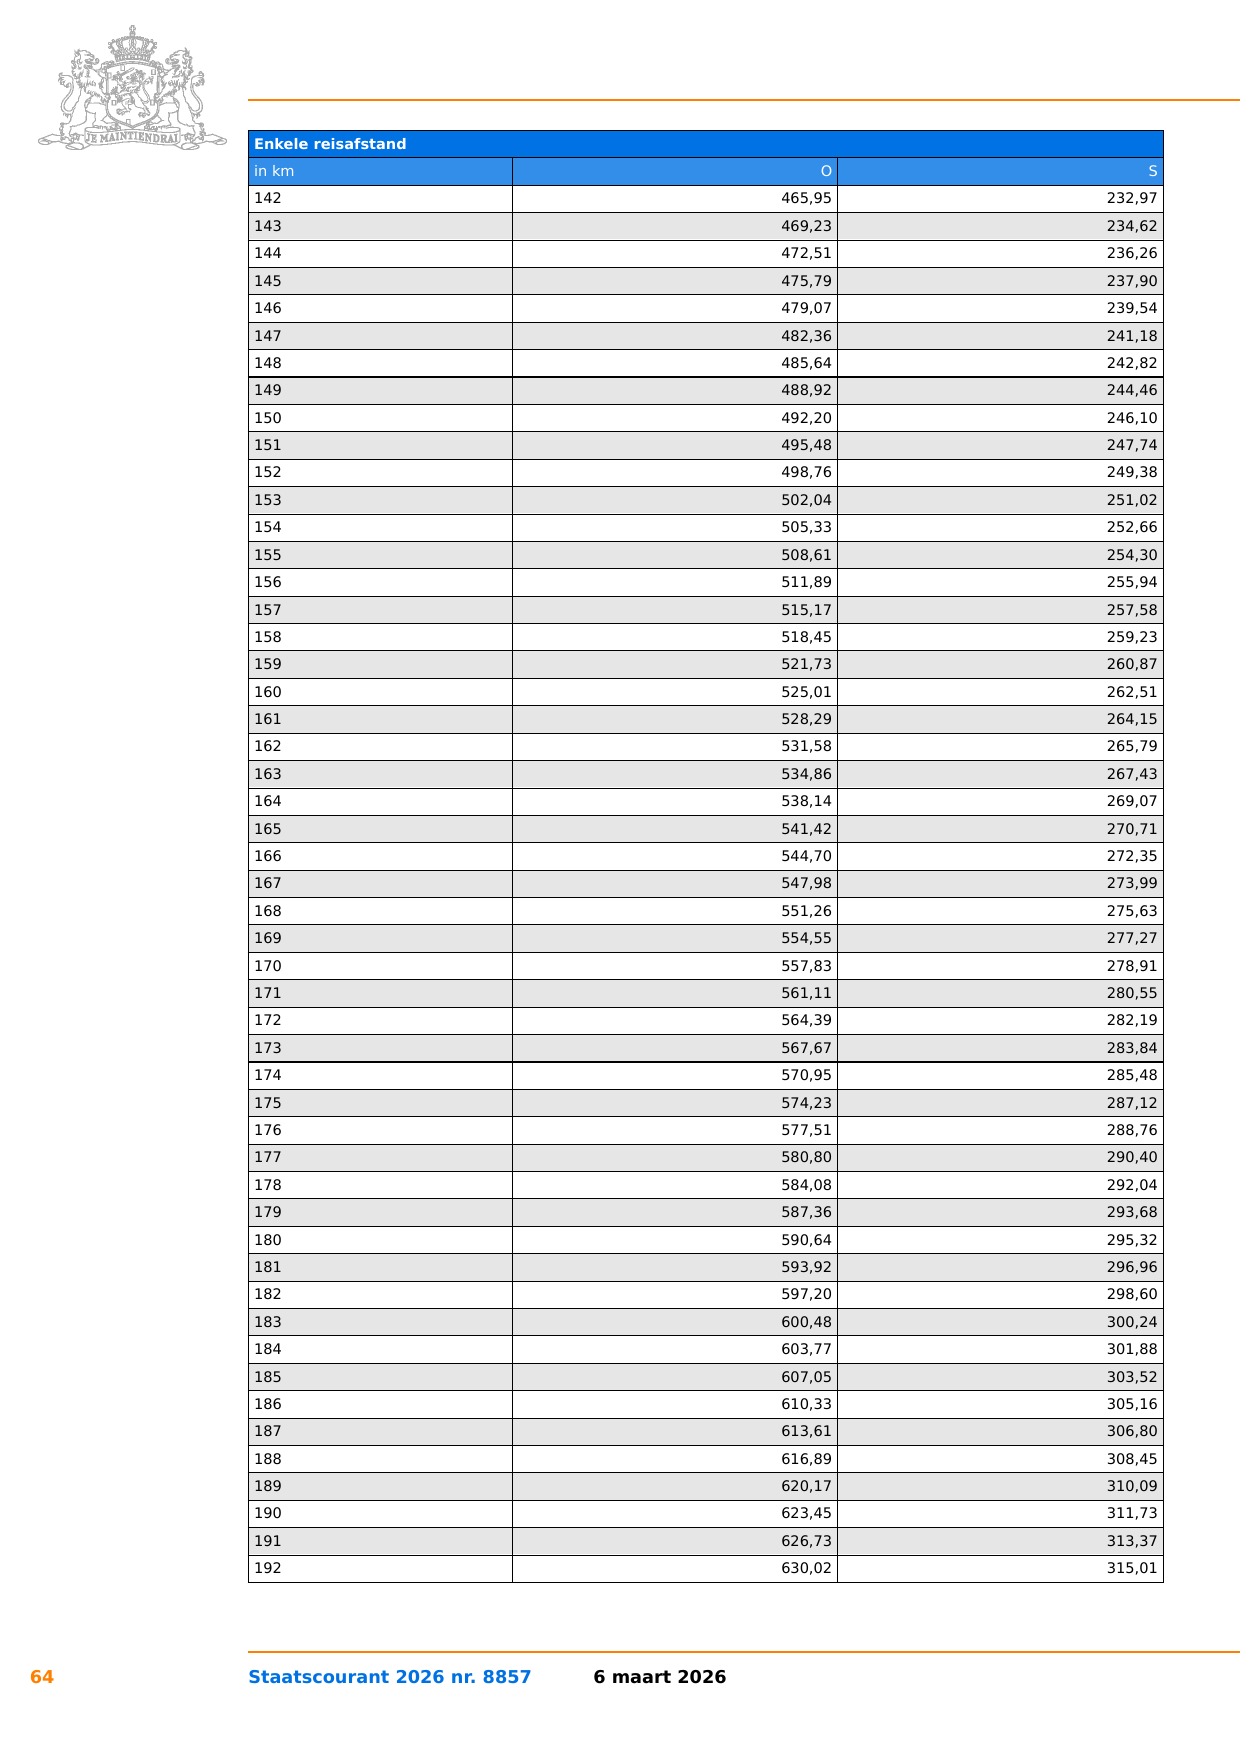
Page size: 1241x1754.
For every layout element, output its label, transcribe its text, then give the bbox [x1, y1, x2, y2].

table_cell 584,08 [513, 1172, 837, 1198]
table_cell 285,48 [838, 1063, 1163, 1089]
table_cell 590,64 [513, 1227, 837, 1253]
table_cell 275,63 [838, 898, 1163, 924]
table_cell 308,45 [838, 1446, 1163, 1472]
table_cell 163 [249, 761, 512, 787]
table_cell 142 [249, 186, 512, 212]
table_cell 283,84 [838, 1035, 1163, 1061]
table_cell 288,76 [838, 1117, 1163, 1143]
table_cell 603,77 [513, 1336, 837, 1363]
table_cell 172 [249, 1008, 512, 1034]
table_cell 600,48 [513, 1309, 837, 1335]
table_cell 270,71 [838, 816, 1163, 842]
table_cell 149 [249, 378, 512, 404]
table_cell 254,30 [838, 542, 1163, 568]
table_cell 241,18 [838, 323, 1163, 349]
table_cell 577,51 [513, 1117, 837, 1143]
table_cell 574,23 [513, 1090, 837, 1116]
table_cell 547,98 [513, 871, 837, 897]
table_cell 182 [249, 1282, 512, 1308]
table_cell 179 [249, 1199, 512, 1226]
table_cell 511,89 [513, 569, 837, 596]
table_cell 252,66 [838, 515, 1163, 541]
table_cell 166 [249, 843, 512, 869]
table_cell 171 [249, 980, 512, 1007]
table_cell 580,80 [513, 1145, 837, 1171]
table_cell 264,15 [838, 706, 1163, 733]
table_cell 280,55 [838, 980, 1163, 1007]
table_cell 508,61 [513, 542, 837, 568]
table_cell 469,23 [513, 213, 837, 239]
table_cell 154 [249, 515, 512, 541]
table_cell 255,94 [838, 569, 1163, 596]
table_cell 303,52 [838, 1364, 1163, 1390]
table_cell 187 [249, 1419, 512, 1445]
table_cell 538,14 [513, 789, 837, 815]
table_cell 597,20 [513, 1282, 837, 1308]
table_cell 561,11 [513, 980, 837, 1007]
table_cell 479,07 [513, 295, 837, 322]
table_cell 176 [249, 1117, 512, 1143]
table_cell 151 [249, 432, 512, 459]
table_cell 173 [249, 1035, 512, 1061]
table_cell 161 [249, 706, 512, 733]
table_cell 472,51 [513, 241, 837, 267]
table_cell 305,16 [838, 1391, 1163, 1417]
table_cell 158 [249, 624, 512, 650]
table_cell 525,01 [513, 679, 837, 705]
table_cell S [838, 158, 1163, 185]
table_cell 237,90 [838, 268, 1163, 294]
table_cell 247,74 [838, 432, 1163, 459]
table_cell 492,20 [513, 405, 837, 431]
table_cell 293,68 [838, 1199, 1163, 1226]
table_cell 147 [249, 323, 512, 349]
table_cell 620,17 [513, 1473, 837, 1500]
table_cell 282,19 [838, 1008, 1163, 1034]
table_cell 315,01 [838, 1556, 1163, 1582]
table_cell 290,40 [838, 1145, 1163, 1171]
table_cell 185 [249, 1364, 512, 1390]
table_cell 148 [249, 350, 512, 376]
table_cell 518,45 [513, 624, 837, 650]
table_cell 298,60 [838, 1282, 1163, 1308]
table_cell 260,87 [838, 651, 1163, 678]
table_cell 159 [249, 651, 512, 678]
table_cell 232,97 [838, 186, 1163, 212]
table_cell 239,54 [838, 295, 1163, 322]
table_cell 244,46 [838, 378, 1163, 404]
table_cell 192 [249, 1556, 512, 1582]
table_cell 528,29 [513, 706, 837, 733]
table_cell 186 [249, 1391, 512, 1417]
table_cell 152 [249, 460, 512, 486]
table_cell 265,79 [838, 734, 1163, 760]
table_cell 155 [249, 542, 512, 568]
table_cell 189 [249, 1473, 512, 1500]
table_cell 557,83 [513, 953, 837, 979]
table_cell 292,04 [838, 1172, 1163, 1198]
table_cell 301,88 [838, 1336, 1163, 1363]
table_cell 570,95 [513, 1063, 837, 1089]
table_cell 278,91 [838, 953, 1163, 979]
table_cell 150 [249, 405, 512, 431]
table_cell 296,96 [838, 1254, 1163, 1281]
table_cell 269,07 [838, 789, 1163, 815]
table_cell 234,62 [838, 213, 1163, 239]
table_cell 257,58 [838, 597, 1163, 623]
table_cell 170 [249, 953, 512, 979]
table_cell 246,10 [838, 405, 1163, 431]
table_cell 273,99 [838, 871, 1163, 897]
table_cell 531,58 [513, 734, 837, 760]
table_cell 180 [249, 1227, 512, 1253]
table_cell 554,55 [513, 925, 837, 952]
table_cell 251,02 [838, 487, 1163, 513]
table_cell 162 [249, 734, 512, 760]
table_cell 146 [249, 295, 512, 322]
table_cell 534,86 [513, 761, 837, 787]
table_cell 311,73 [838, 1501, 1163, 1527]
table_cell 306,80 [838, 1419, 1163, 1445]
table_cell 488,92 [513, 378, 837, 404]
table_cell 183 [249, 1309, 512, 1335]
table_cell 153 [249, 487, 512, 513]
table_cell 502,04 [513, 487, 837, 513]
table_cell 521,73 [513, 651, 837, 678]
table_cell 168 [249, 898, 512, 924]
table_cell 175 [249, 1090, 512, 1116]
table_cell 174 [249, 1063, 512, 1089]
table_cell 144 [249, 241, 512, 267]
table_cell 623,45 [513, 1501, 837, 1527]
picture [38, 25, 227, 150]
table_cell 616,89 [513, 1446, 837, 1472]
table_cell 145 [249, 268, 512, 294]
table_cell 485,64 [513, 350, 837, 376]
table_cell 593,92 [513, 1254, 837, 1281]
table_cell 178 [249, 1172, 512, 1198]
table_cell 165 [249, 816, 512, 842]
table_cell 313,37 [838, 1528, 1163, 1554]
table_cell 267,43 [838, 761, 1163, 787]
table_cell 190 [249, 1501, 512, 1527]
table_cell 160 [249, 679, 512, 705]
table_cell 272,35 [838, 843, 1163, 869]
table_cell 626,73 [513, 1528, 837, 1554]
table_cell 236,26 [838, 241, 1163, 267]
table_header Enkele reisafstand [249, 131, 1163, 157]
table_cell 143 [249, 213, 512, 239]
table_cell O [513, 158, 837, 185]
table_cell 544,70 [513, 843, 837, 869]
table_cell 157 [249, 597, 512, 623]
table_cell 515,17 [513, 597, 837, 623]
table_cell 300,24 [838, 1309, 1163, 1335]
table_cell 587,36 [513, 1199, 837, 1226]
table_cell 188 [249, 1446, 512, 1472]
table_cell 167 [249, 871, 512, 897]
table_cell 613,61 [513, 1419, 837, 1445]
table_cell in km [249, 158, 512, 185]
table_cell 541,42 [513, 816, 837, 842]
table_cell 191 [249, 1528, 512, 1554]
table_cell 295,32 [838, 1227, 1163, 1253]
table_cell 249,38 [838, 460, 1163, 486]
table_cell 310,09 [838, 1473, 1163, 1500]
table_cell 564,39 [513, 1008, 837, 1034]
table_cell 610,33 [513, 1391, 837, 1417]
table_cell 551,26 [513, 898, 837, 924]
table_cell 169 [249, 925, 512, 952]
table_cell 177 [249, 1145, 512, 1171]
table_cell 181 [249, 1254, 512, 1281]
table_cell 567,67 [513, 1035, 837, 1061]
table_cell 465,95 [513, 186, 837, 212]
table_cell 184 [249, 1336, 512, 1363]
table_cell 277,27 [838, 925, 1163, 952]
table_cell 156 [249, 569, 512, 596]
table_cell 630,02 [513, 1556, 837, 1582]
table_cell 498,76 [513, 460, 837, 486]
table_cell 242,82 [838, 350, 1163, 376]
table_cell 482,36 [513, 323, 837, 349]
table_cell 262,51 [838, 679, 1163, 705]
table_cell 287,12 [838, 1090, 1163, 1116]
table_cell 607,05 [513, 1364, 837, 1390]
table_cell 259,23 [838, 624, 1163, 650]
table_cell 495,48 [513, 432, 837, 459]
table_cell 505,33 [513, 515, 837, 541]
table_cell 164 [249, 789, 512, 815]
table_cell 475,79 [513, 268, 837, 294]
